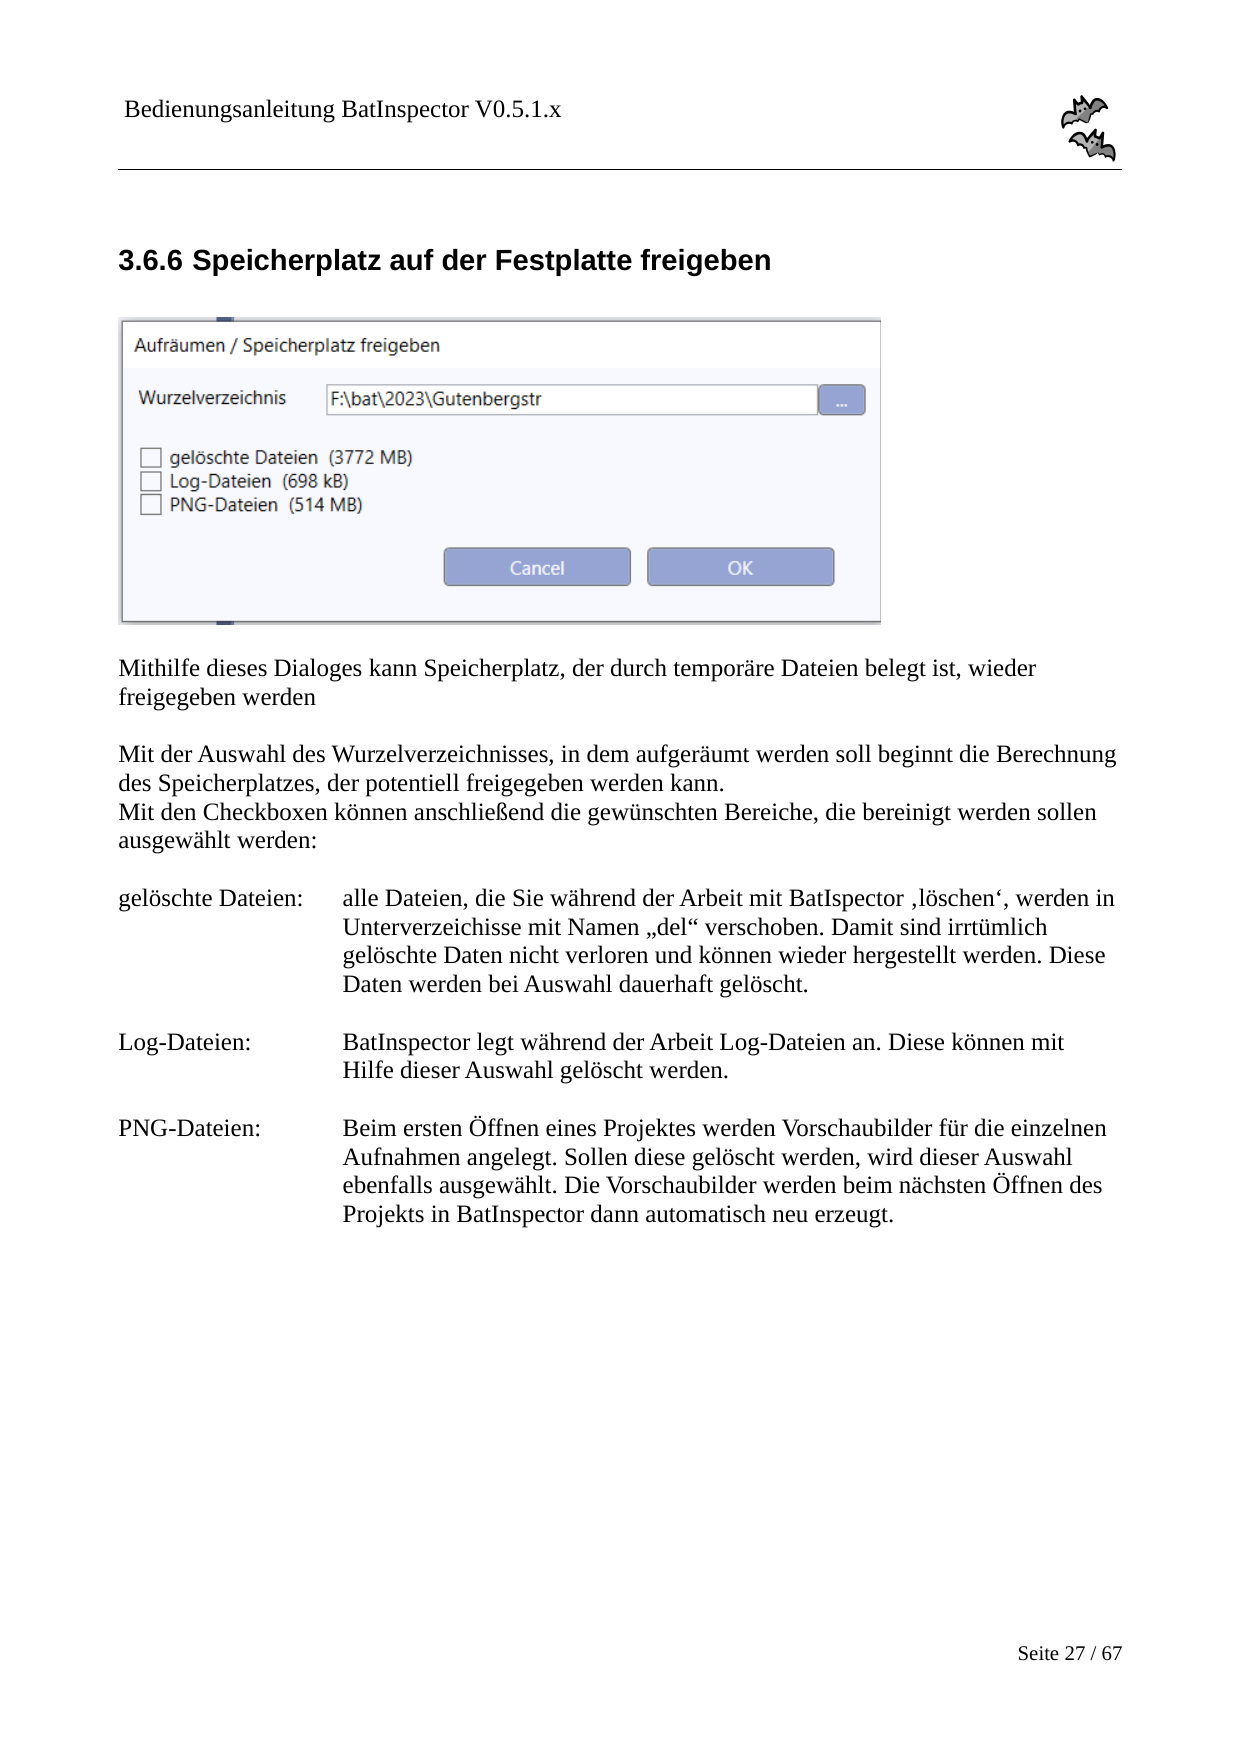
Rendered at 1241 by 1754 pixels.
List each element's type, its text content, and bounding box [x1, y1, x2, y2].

text PNG-Dateien: Beim ersten Öffnen eines Projektes werden Vorschaubilder für die einzelnen Aufnahmen angelegt. Sollen diese gelöscht werden, wird dieser Auswahl ebenfalls ausgewählt. Die Vorschaubilder werden beim nächsten Öffnen des Projekts in BatInspector dann automatisch neu erzeugt. [118, 1113, 1122, 1228]
text Mit der Auswahl des Wurzelverzeichnisses, in dem aufgeräumt werden soll beginnt die Berechnung des Speicherplatzes, der potentiell freigegeben werden kann. [118, 739, 1122, 797]
text gelöschte Dateien: alle Dateien, die Sie während der Arbeit mit BatIspector ‚löschen‘, werden in Unterverzeichisse mit Namen „del“ verschoben. Damit sind irrtümlich gelöschte Daten nicht verloren und können wieder hergestellt werden. Diese Daten werden bei Auswahl dauerhaft gelöscht. [118, 883, 1122, 998]
text Log-Dateien: BatInspector legt während der Arbeit Log-Dateien an. Diese können mit Hilfe dieser Auswahl gelöscht werden. [118, 1027, 1122, 1084]
picture [118, 317, 881, 625]
text Mit den Checkboxen können anschließend die gewünschten Bereiche, die bereinigt werden sollen ausgewählt werden: [118, 797, 1122, 854]
picture [1057, 95, 1120, 162]
text Mithilfe dieses Dialoges kann Speicherplatz, der durch temporäre Dateien belegt ist, wieder freigegeben werden [118, 653, 1122, 711]
subtitle Speicherplatz auf der Festplatte freigeben [118, 243, 1122, 276]
